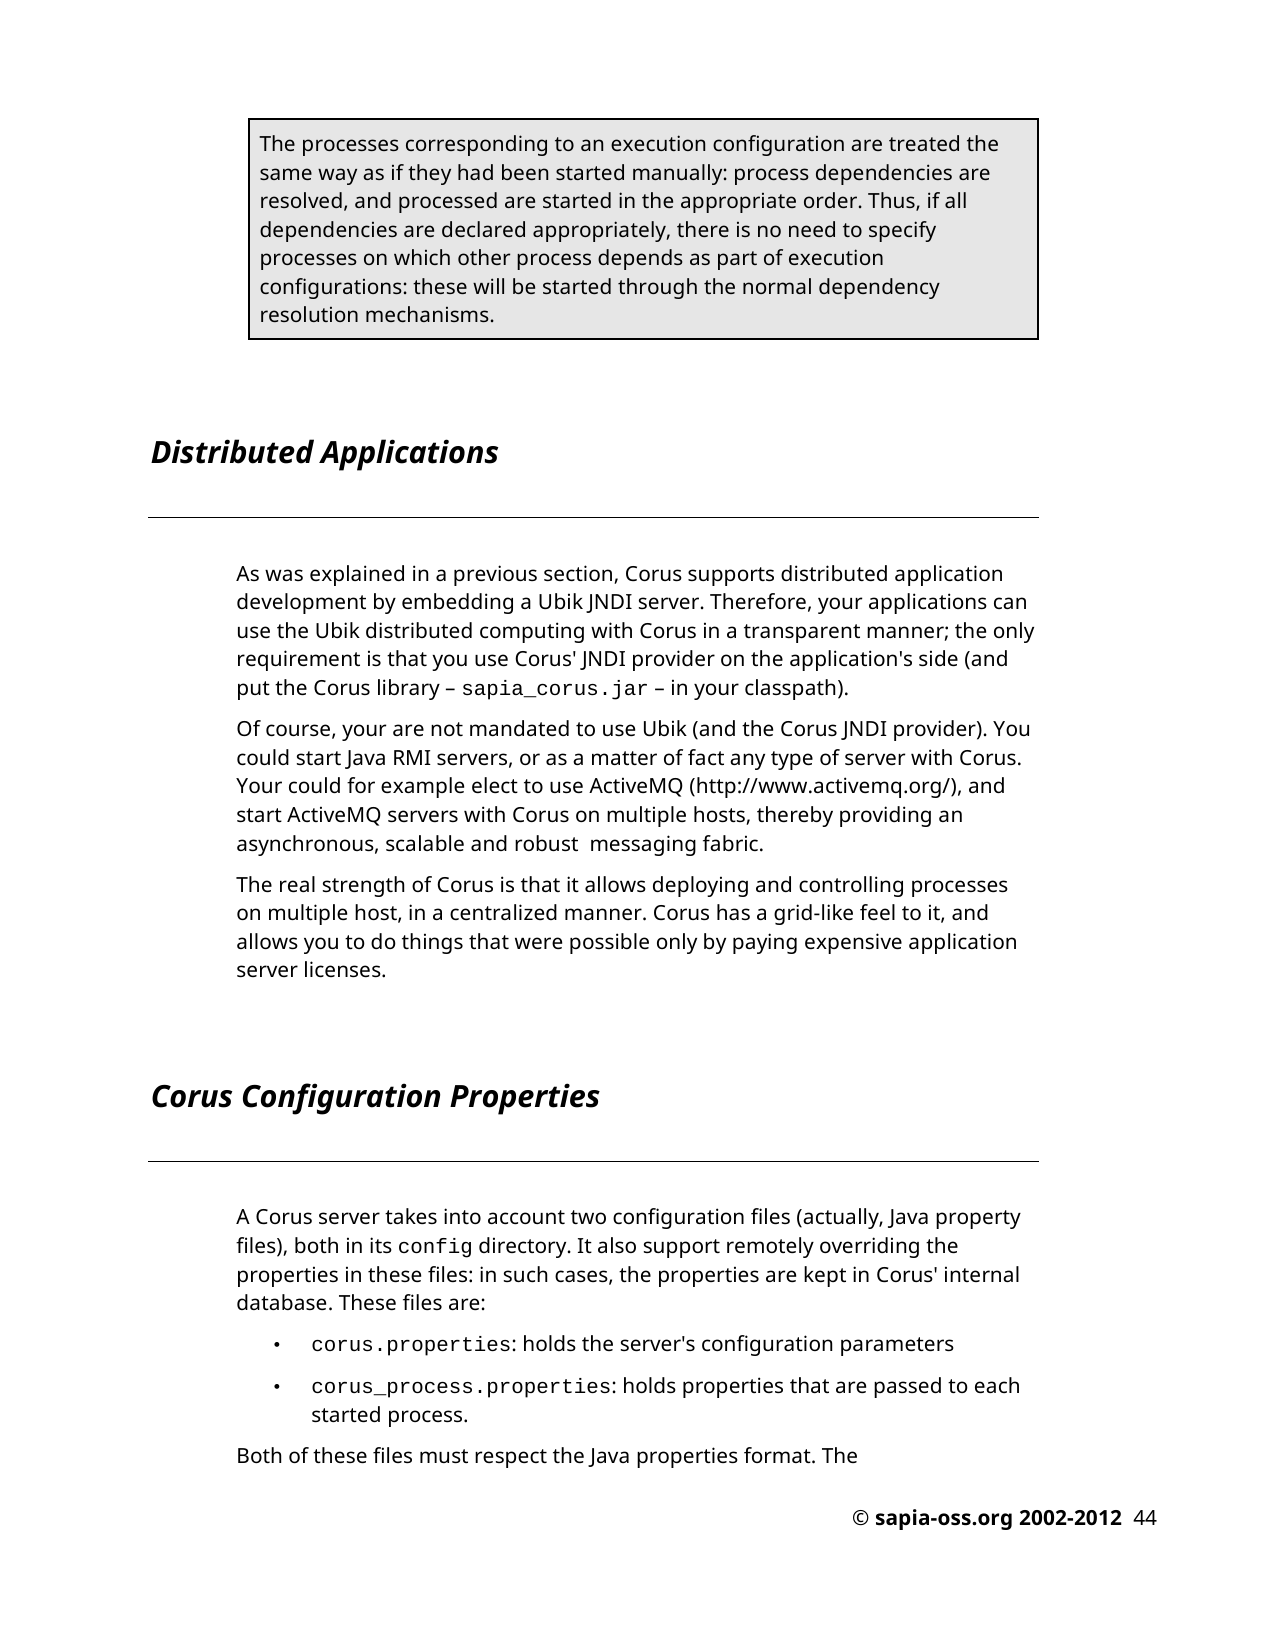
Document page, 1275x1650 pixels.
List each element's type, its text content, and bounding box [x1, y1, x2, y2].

text A Corus server takes into account two configuration files (actually, Java property files), both in its config directory. It also support remotely overriding the properties in these files: in such cases, the properties are kept in Corus' internal database. These files are: [236, 1202, 1039, 1317]
subtitle Corus Configuration Properties [148, 1072, 1039, 1161]
text As was explained in a previous section, Corus supports distributed application development by embedding a Ubik JNDI server. Therefore, your applications can use the Ubik distributed computing with Corus in a transparent manner; the only requirement is that you use Corus' JNDI provider on the application's side (and put the Corus library – sapia_corus.jar – in your classpath). [236, 559, 1039, 702]
text The processes corresponding to an execution configuration are treated the same way as if they had been started manually: process dependencies are resolved, and processed are started in the appropriate order. Thus, if all dependencies are declared appropriately, there is no need to specify processes on which other process depends as part of execution configurations: these will be started through the normal dependency resolution mechanisms. [250, 120, 1037, 338]
text Both of these files must respect the Java properties format. The [236, 1441, 1039, 1469]
text The real strength of Corus is that it allows deploying and controlling processes on multiple host, in a centralized manner. Corus has a grid-like feel to it, and allows you to do things that were possible only by paying expensive application server licenses. [236, 869, 1039, 984]
text Of course, your are not mandated to use Ubik (and the Corus JNDI provider). You could start Java RMI servers, or as a matter of fact any type of server with Corus. Your could for example elect to use ActiveMQ (http://www.activemq.org/), and start ActiveMQ servers with Corus on multiple hosts, thereby providing an asynchronous, scalable and robust messaging fabric. [236, 714, 1039, 857]
list corus_process.properties: holds properties that are passed to each started process. [274, 1371, 1039, 1428]
list corus.properties: holds the server's configuration parameters [274, 1329, 1039, 1358]
subtitle Distributed Applications [148, 428, 1039, 517]
